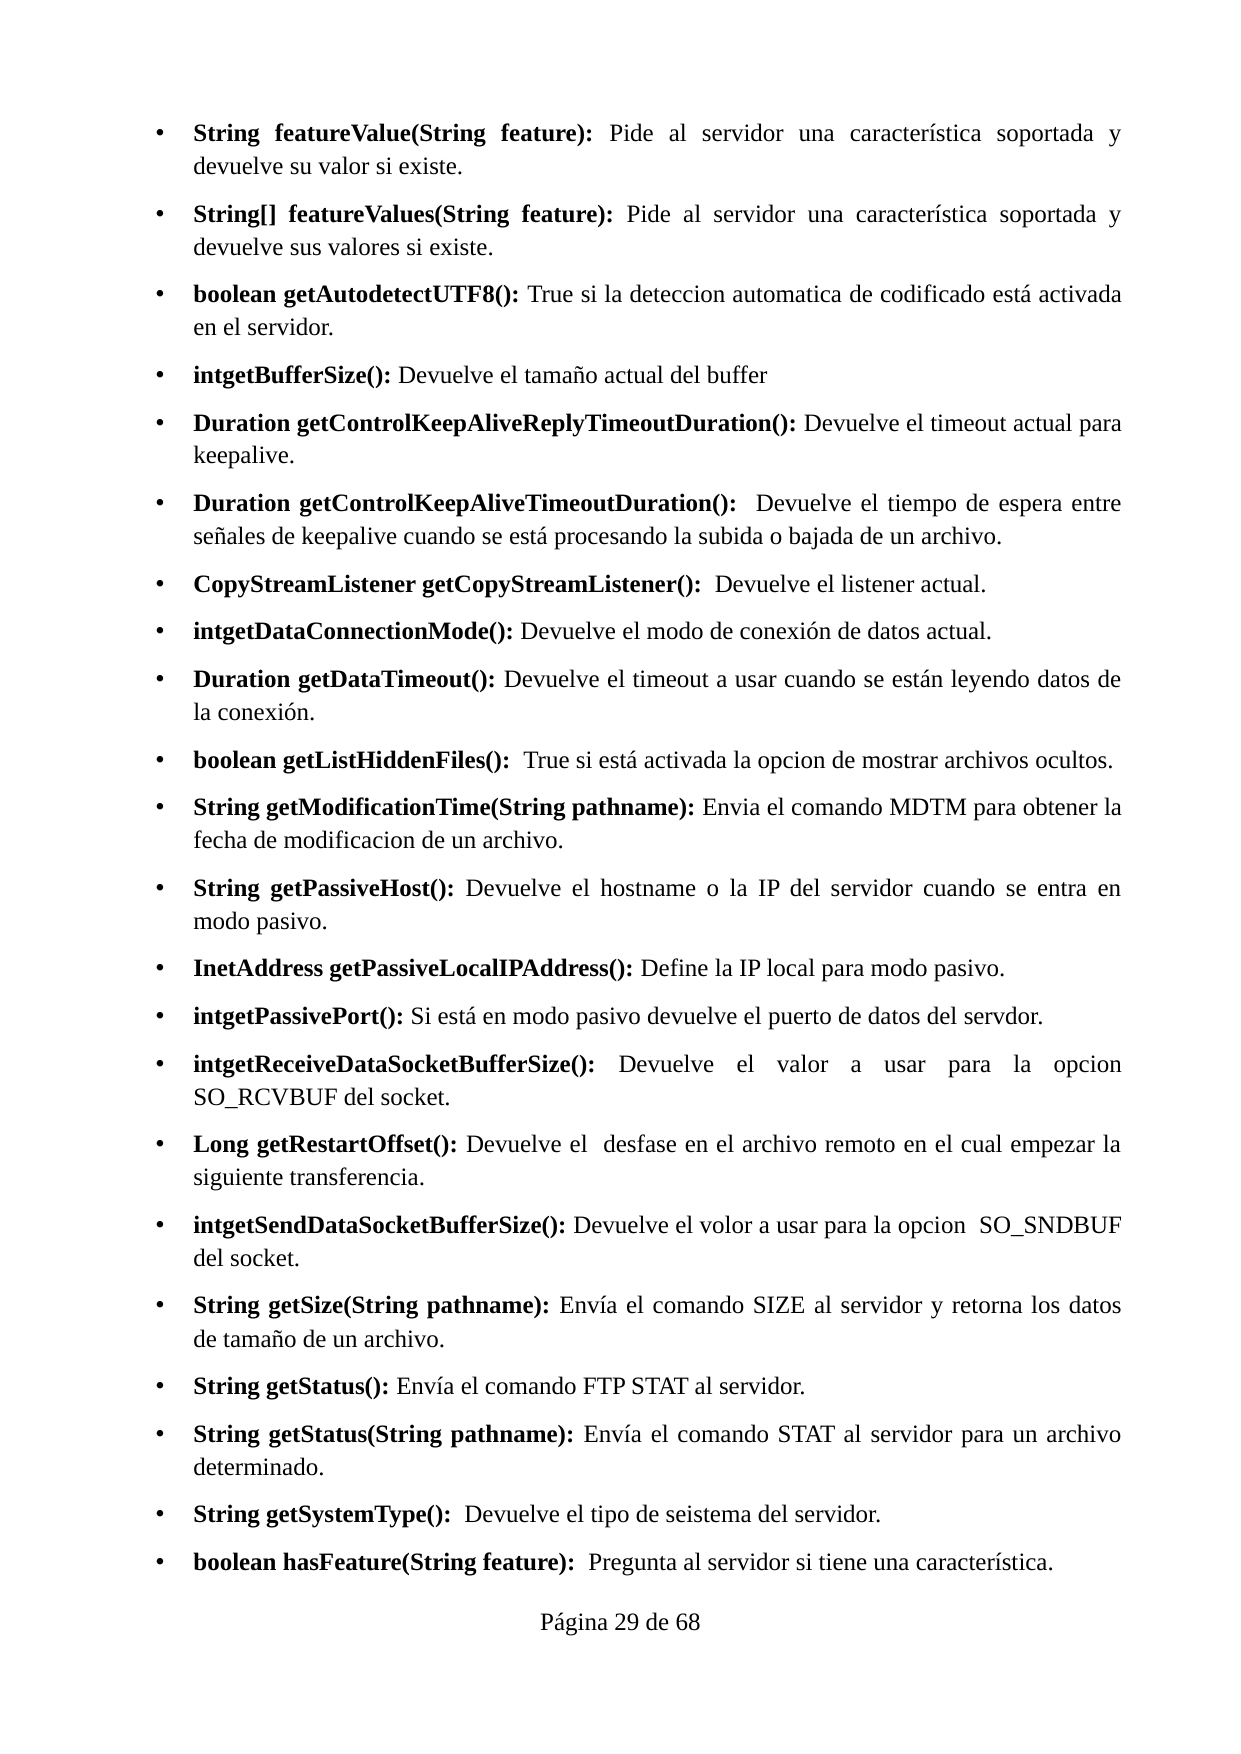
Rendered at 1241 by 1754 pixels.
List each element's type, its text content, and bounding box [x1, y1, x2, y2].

list boolean getListHiddenFiles(): True si está activada la opcion de mostrar archivos ocultos. [156, 745, 1122, 773]
list Duration getDataTimeout(): Devuelve el timeout a usar cuando se están leyendo datos de la conexión. [156, 664, 1122, 726]
list intgetPassivePort(): Si está en modo pasivo devuelve el puerto de datos del servdor. [156, 1001, 1122, 1030]
list String featureValue(String feature): Pide al servidor una característica soportada y devuelve su valor si existe. [156, 118, 1122, 180]
list intgetBufferSize(): Devuelve el tamaño actual del buffer [156, 360, 1122, 389]
list intgetSendDataSocketBufferSize(): Devuelve el volor a usar para la opcion SO_SNDBUF del socket. [156, 1210, 1122, 1272]
list String getSystemType(): Devuelve el tipo de seistema del servidor. [156, 1499, 1122, 1528]
list String getStatus(String pathname): Envía el comando STAT al servidor para un archivo determinado. [156, 1419, 1122, 1481]
list String getStatus(): Envía el comando FTP STAT al servidor. [156, 1371, 1122, 1400]
list String getModificationTime(String pathname): Envia el comando MDTM para obtener la fecha de modificacion de un archivo. [156, 792, 1122, 854]
list boolean getAutodetectUTF8(): True si la deteccion automatica de codificado está activada en el servidor. [156, 279, 1122, 341]
list Duration getControlKeepAliveReplyTimeoutDuration(): Devuelve el timeout actual para keepalive. [156, 408, 1122, 469]
list Duration getControlKeepAliveTimeoutDuration(): Devuelve el tiempo de espera entre señales de keepalive cuando se está procesando la subida o bajada de un archivo. [156, 488, 1122, 550]
list InetAddress getPassiveLocalIPAddress(): Define la IP local para modo pasivo. [156, 953, 1122, 982]
list intgetDataConnectionMode(): Devuelve el modo de conexión de datos actual. [156, 616, 1122, 645]
list boolean hasFeature(String feature): Pregunta al servidor si tiene una característica. [156, 1547, 1122, 1576]
list CopyStreamListener getCopyStreamListener(): Devuelve el listener actual. [156, 569, 1122, 598]
list String getSize(String pathname): Envía el comando SIZE al servidor y retorna los datos de tamaño de un archivo. [156, 1291, 1122, 1352]
list String[] featureValues(String feature): Pide al servidor una característica soportada y devuelve sus valores si existe. [156, 199, 1122, 261]
list intgetReceiveDataSocketBufferSize(): Devuelve el valor a usar para la opcion SO_RCVBUF del socket. [156, 1049, 1122, 1111]
list String getPassiveHost(): Devuelve el hostname o la IP del servidor cuando se entra en modo pasivo. [156, 873, 1122, 935]
list Long getRestartOffset(): Devuelve el desfase en el archivo remoto en el cual empezar la siguiente transferencia. [156, 1129, 1122, 1191]
